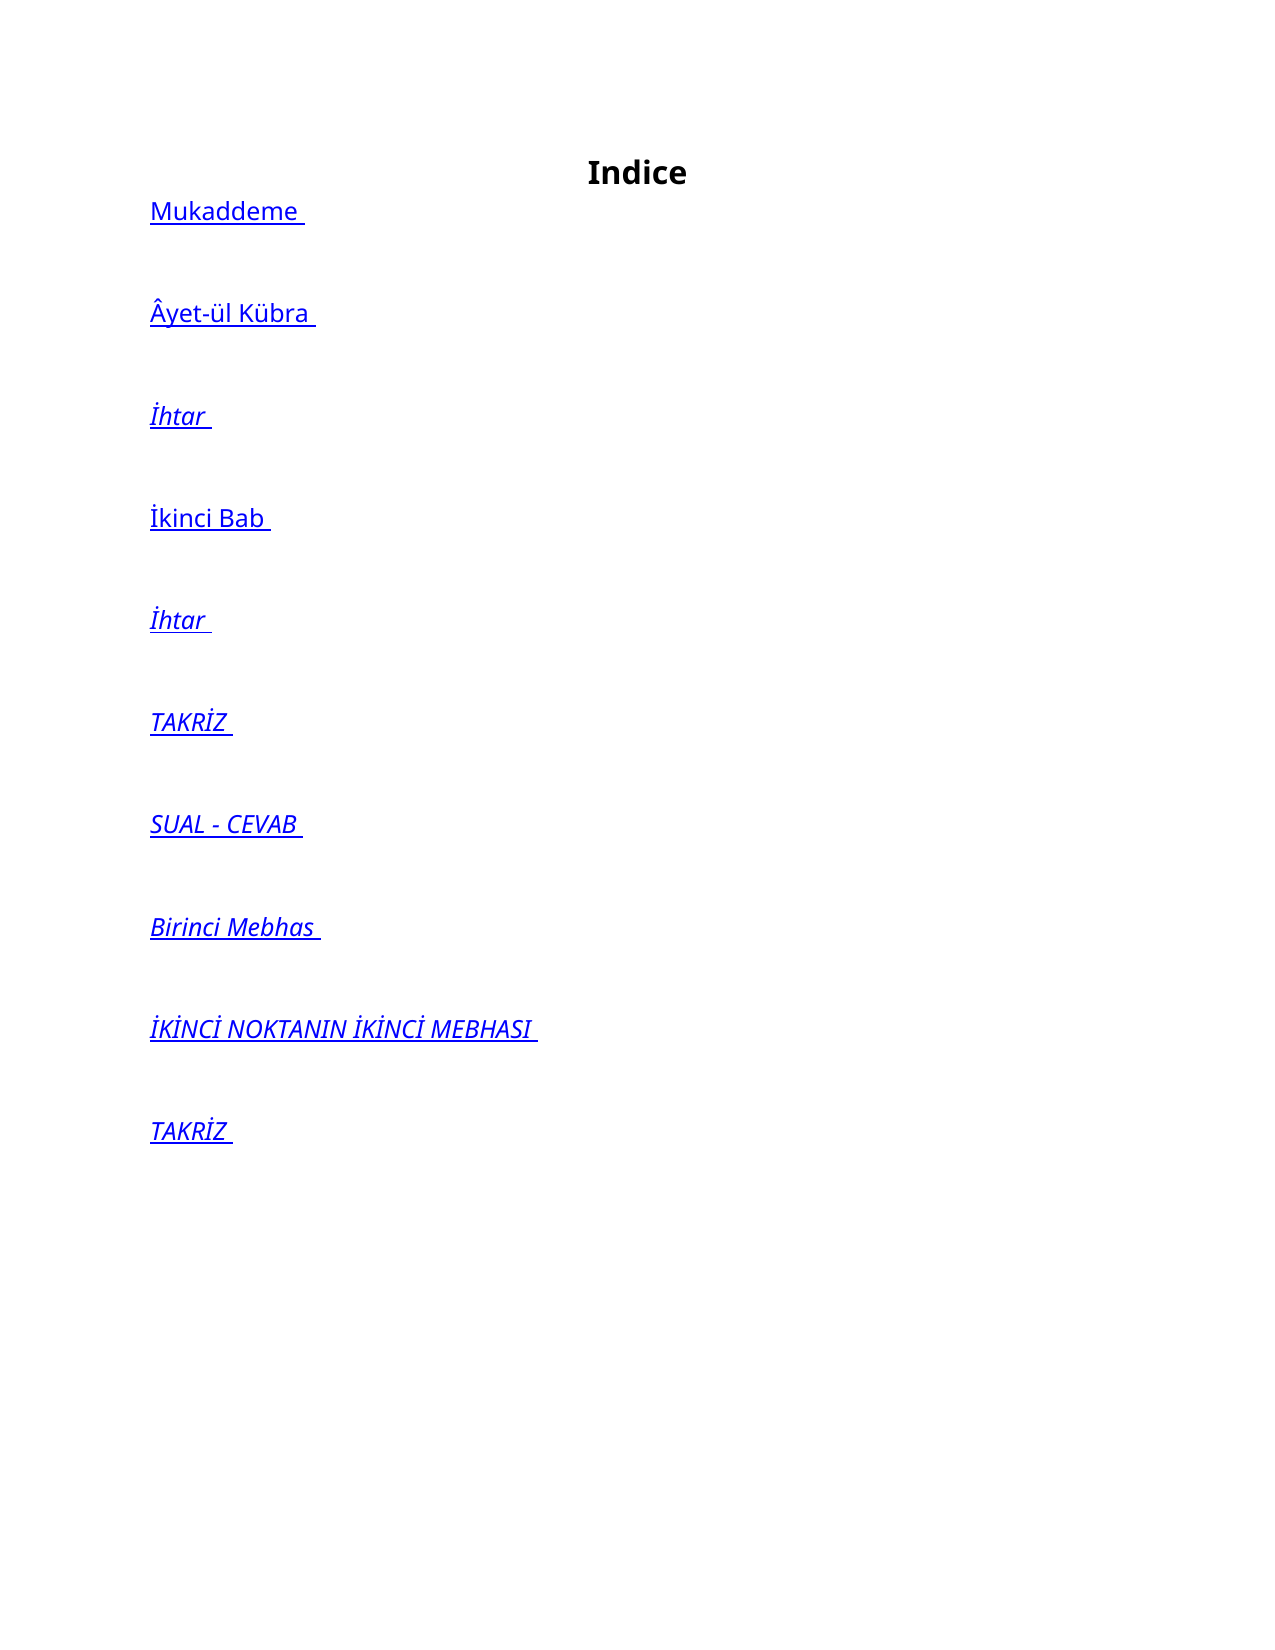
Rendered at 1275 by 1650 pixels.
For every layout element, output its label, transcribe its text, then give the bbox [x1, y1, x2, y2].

text İkinci Bab [150, 501, 1125, 534]
text İKİNCİ NOKTANIN İKİNCİ MEBHASI [150, 1011, 1125, 1046]
text Birinci Mebhas [150, 909, 1125, 943]
text TAKRİZ [150, 705, 1125, 739]
text İhtar [150, 398, 1125, 432]
text Âyet-ül Kübra [150, 296, 1125, 330]
text TAKRİZ [150, 1114, 1125, 1148]
text İhtar [150, 603, 1125, 637]
subtitle Indice [150, 150, 1125, 194]
text SUAL - CEVAB [150, 807, 1125, 841]
text Mukaddeme [150, 194, 1125, 228]
